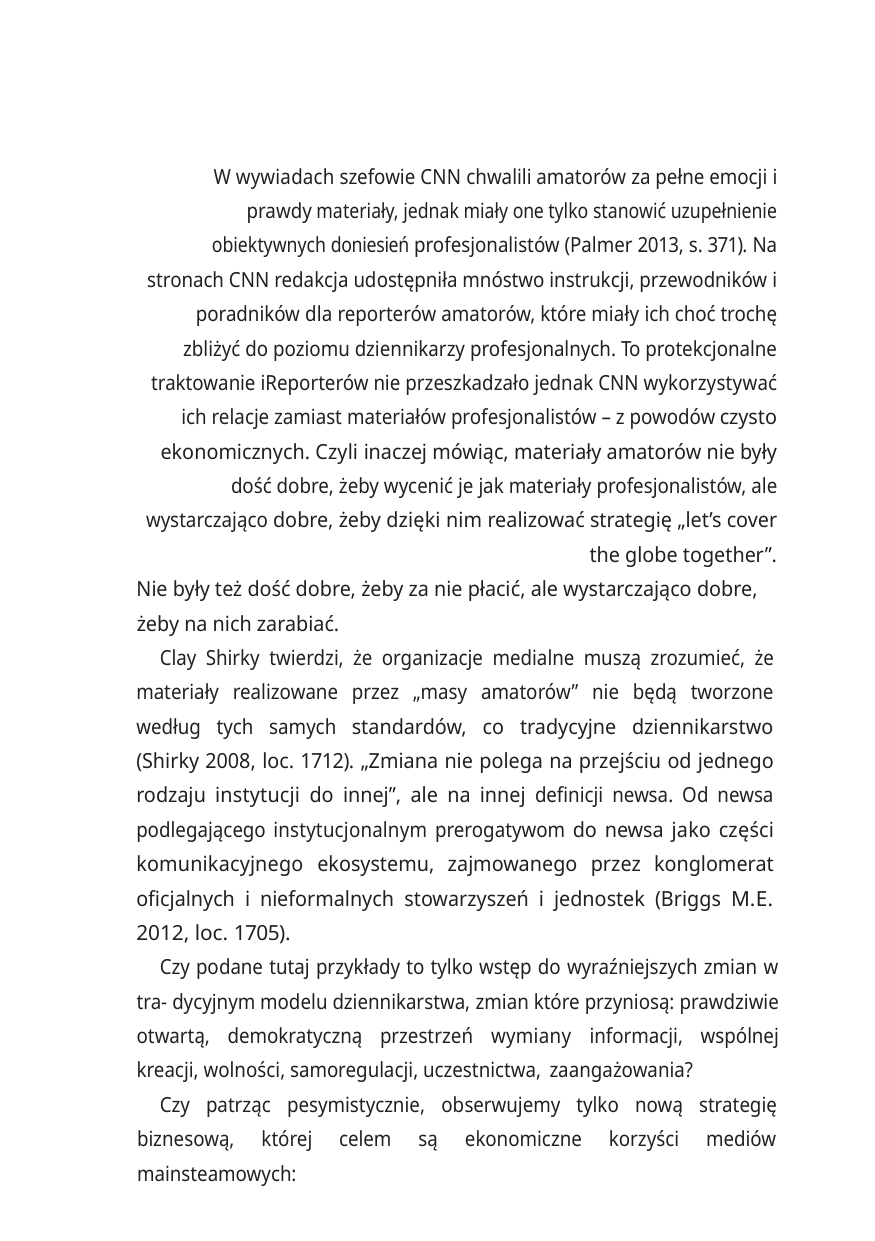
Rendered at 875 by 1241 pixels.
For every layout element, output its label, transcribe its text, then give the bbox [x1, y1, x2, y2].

text W wywiadach szefowie CNN chwalili amatorów za pełne emocji i prawdy materiały, jednak miały one tylko stanowić uzupełnienie obiektywnych doniesień profesjonalistów (Palmer 2013, s. 371). Na stronach CNN redakcja udostępniła mnóstwo instrukcji, przewodników i poradników dla reporterów amatorów, które miały ich choć trochę zbliżyć do poziomu dziennikarzy profesjonalnych. To protekcjonalne traktowanie iReporterów nie przeszkadzało jednak CNN wykorzystywać ich relacje zamiast materiałów profesjonalistów – z powodów czysto ekonomicznych. Czyli inaczej mówiąc, materiały amatorów nie były dość dobre, żeby wycenić je jak materiały profesjonalistów, ale wystarczająco dobre, żeby dzięki nim realizować strategię „let’s cover the globe together”. [136, 162, 777, 568]
text Czy patrząc pesymistycznie, obserwujemy tylko nową strategię biznesową, której celem są ekonomiczne korzyści mediów mainsteamowych: [137, 1090, 777, 1187]
text Czy podane tutaj przykłady to tylko wstęp do wyraźniejszych zmian w tra- dycyjnym modelu dziennikarstwa, zmian które przyniosą: prawdziwie otwartą, demokratyczną przestrzeń wymiany informacji, wspólnej kreacji, wolności, samoregulacji, uczestnictwa, zaangażowania? [136, 952, 779, 1084]
text Nie były też dość dobre, żeby za nie płacić, ale wystarczająco dobre, żeby na nich zarabiać. [136, 574, 791, 637]
text Clay Shirky twierdzi, że organizacje medialne muszą zrozumieć, że materiały realizowane przez „masy amatorów” nie będą tworzone według tych samych standardów, co tradycyjne dziennikarstwo (Shirky 2008, loc. 1712). „Zmiana nie polega na przejściu od jednego rodzaju instytucji do innej”, ale na innej definicji newsa. Od newsa podlegającego instytucjonalnym prerogatywom do newsa jako części komunikacyjnego ekosystemu, zajmowanego przez konglomerat oficjalnych i nieformalnych stowarzyszeń i jednostek (Briggs M.E. 2012, loc. 1705). [136, 643, 774, 947]
